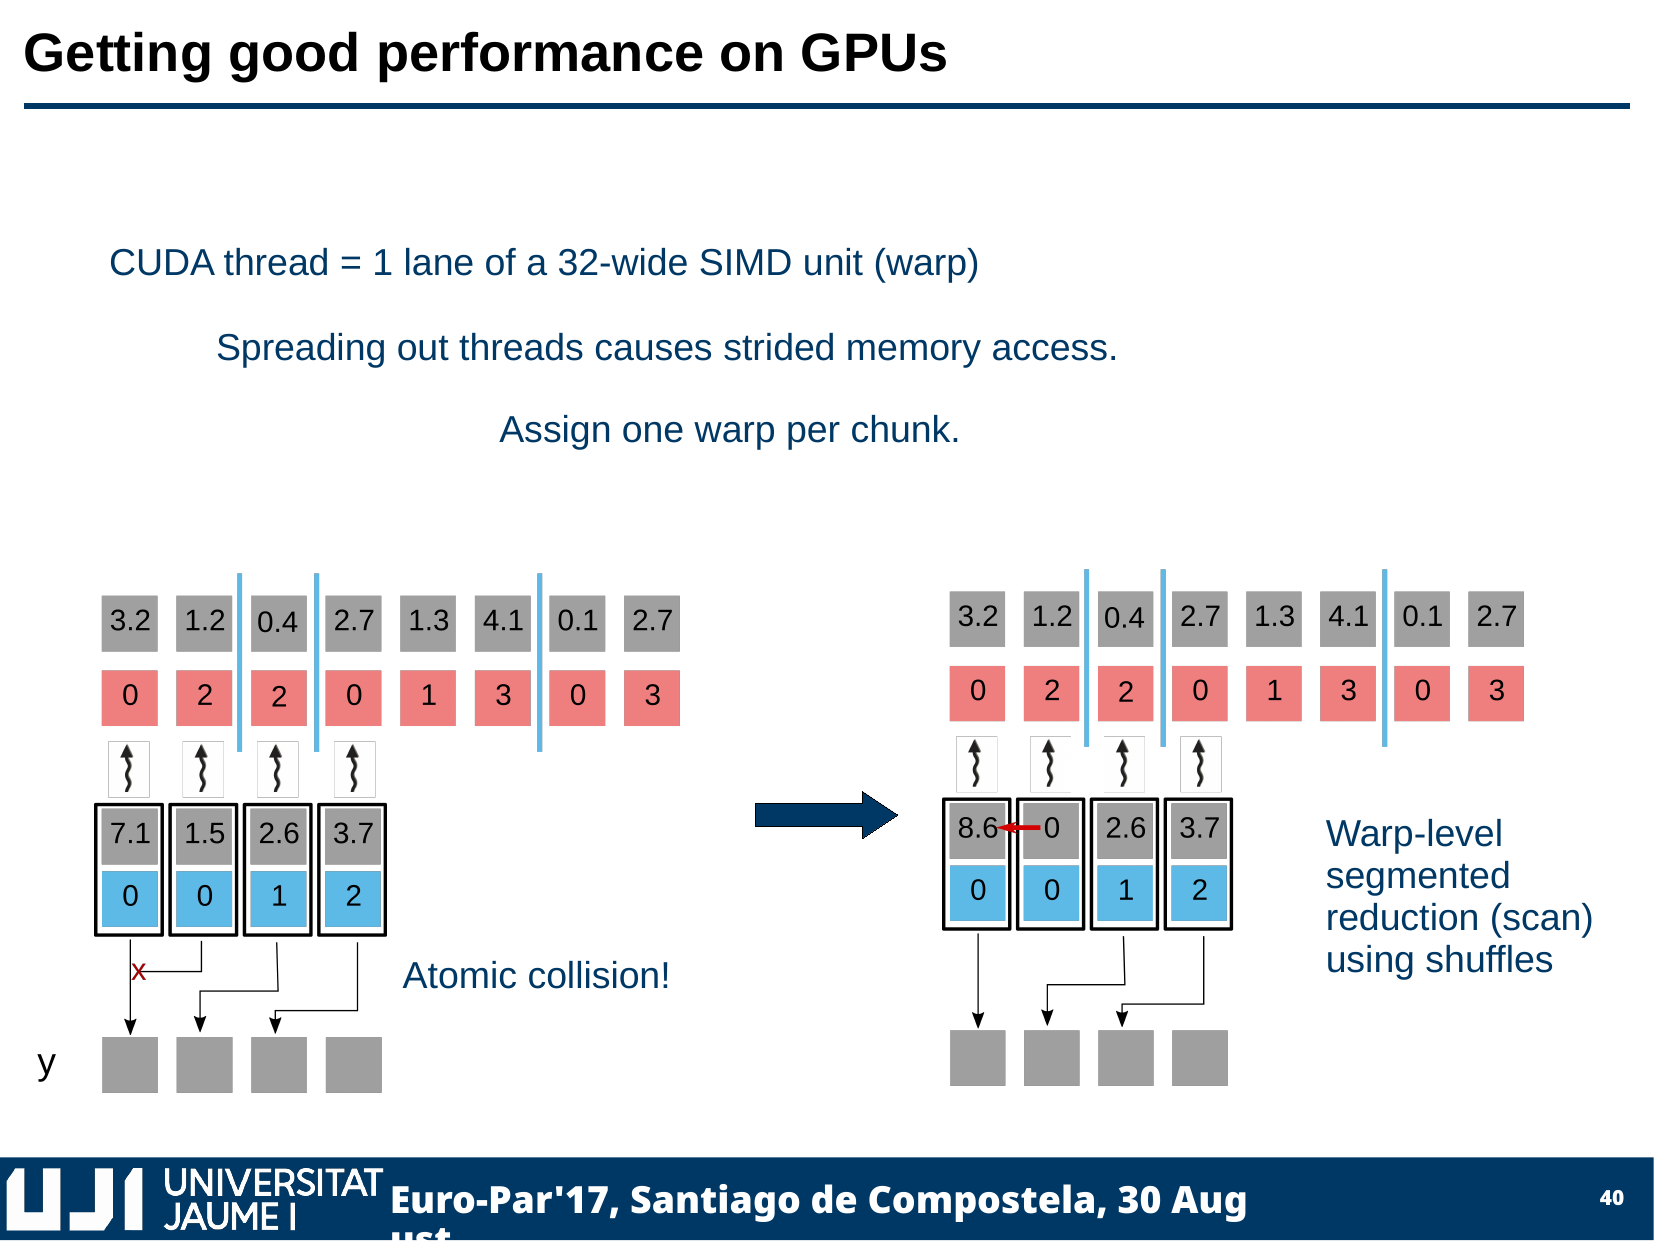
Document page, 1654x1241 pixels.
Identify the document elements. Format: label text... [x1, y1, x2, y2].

picture [0, 1158, 390, 1241]
text_box Spreading out threads causes strided memory access. [201, 318, 1134, 376]
text_box y [22, 1033, 71, 1090]
picture [94, 570, 686, 1099]
picture [942, 566, 1530, 1093]
title Getting good performance on GPUs [23, 0, 1630, 107]
text_box [755, 791, 898, 839]
text_box Assign one warp per chunk. [484, 401, 977, 458]
text_box Warp-level segmented reduction (scan) using shuffles [1311, 805, 1619, 987]
text_box CUDA thread = 1 lane of a 32-wide SIMD unit (warp) [94, 233, 996, 290]
text_box Atomic collision! [387, 947, 686, 1004]
